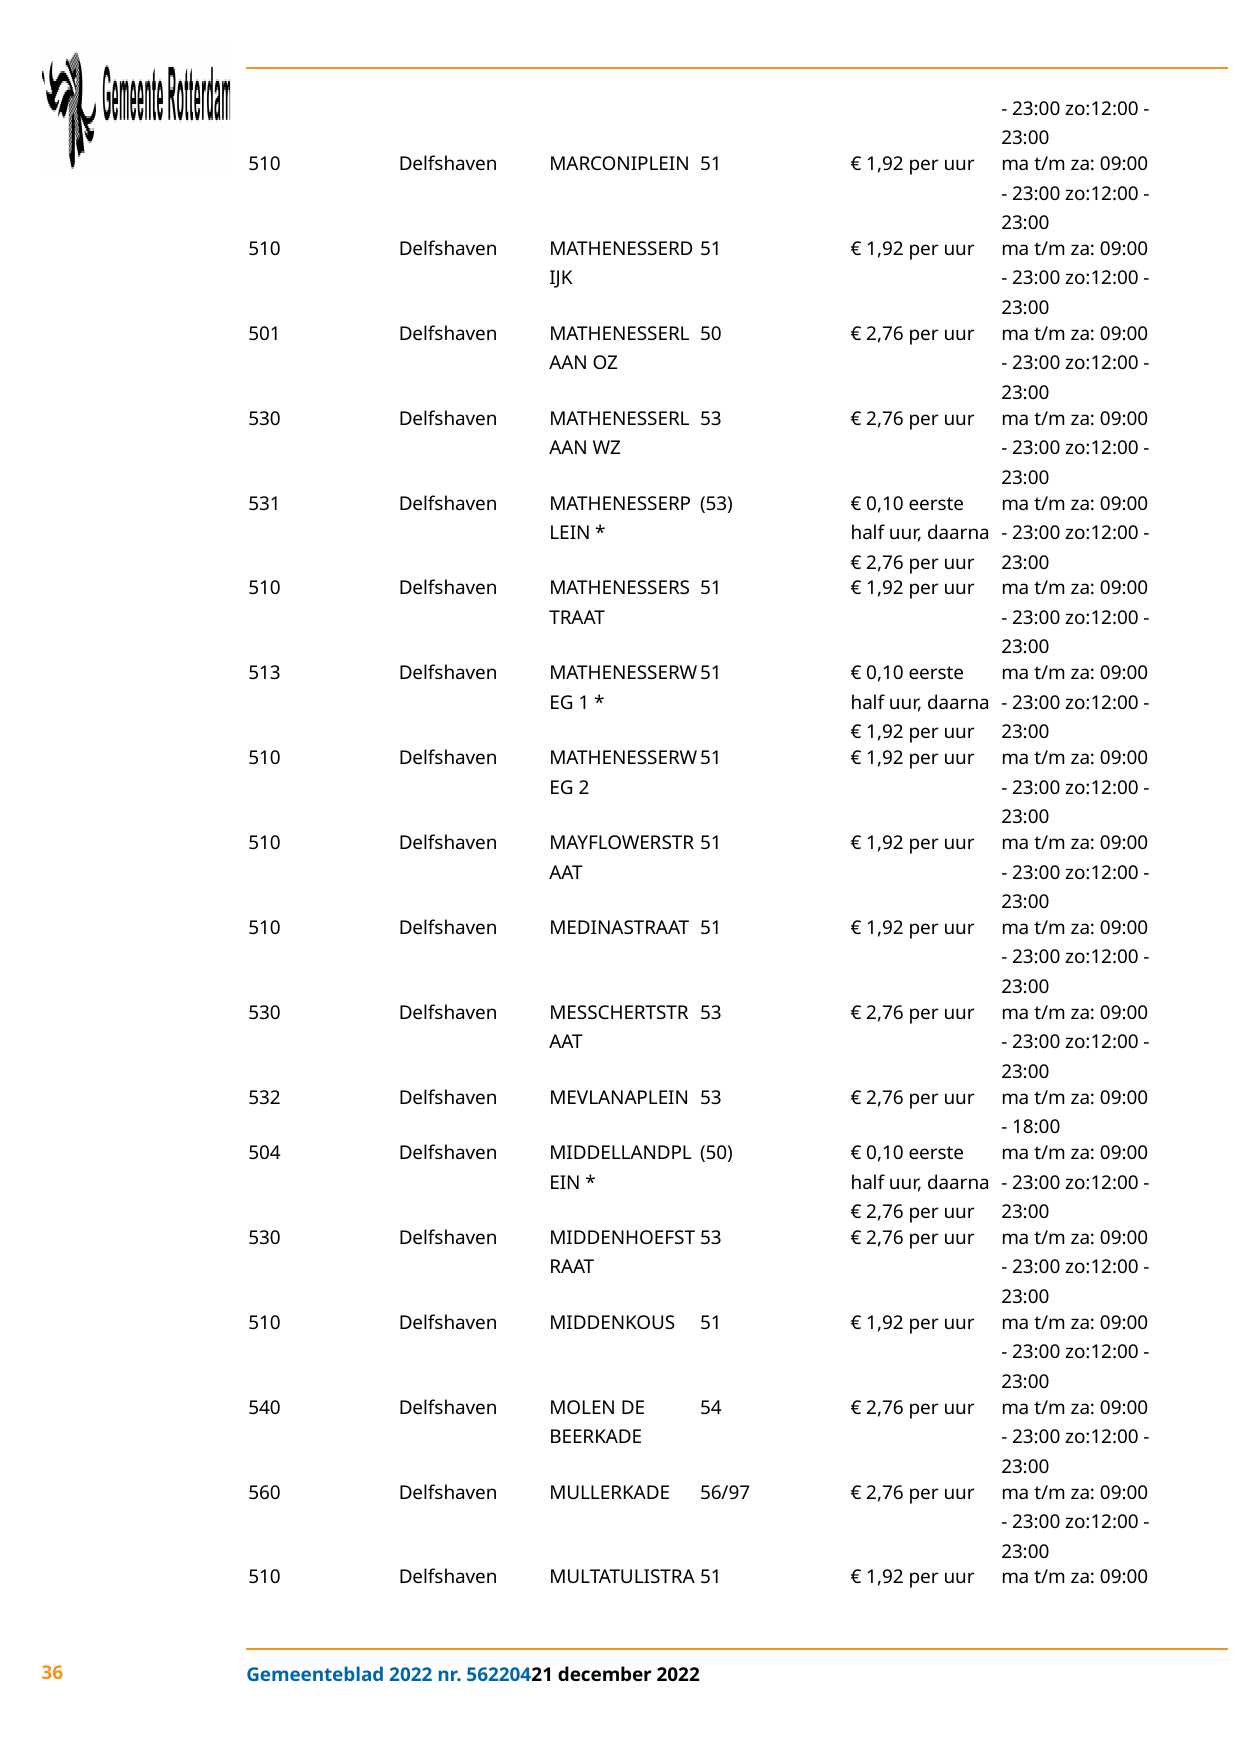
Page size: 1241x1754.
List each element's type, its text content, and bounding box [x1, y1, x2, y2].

table_cell € 2,76 per uur [850, 320, 1001, 405]
table_cell [850, 95, 1001, 150]
table_cell 513 [248, 660, 398, 744]
table_cell Delfshaven [399, 1479, 549, 1564]
table_cell MEDINASTRAAT [549, 914, 700, 999]
table_cell 510 [248, 744, 398, 829]
table_cell - 23:00 zo:12:00 - 23:00 [1001, 95, 1152, 150]
table_cell [700, 95, 850, 150]
table_cell ma t/m za: 09:00 - 23:00 zo:12:00 - 23:00 [1001, 1309, 1152, 1394]
table_cell ma t/m za: 09:00 - 23:00 zo:12:00 - 23:00 [1001, 1479, 1152, 1564]
table_cell ma t/m za: 09:00 - 23:00 zo:12:00 - 23:00 [1001, 490, 1152, 574]
table_cell 510 [248, 235, 398, 320]
table_cell € 1,92 per uur [850, 1309, 1001, 1394]
table_cell (53) [700, 490, 850, 574]
table_cell 530 [248, 1224, 398, 1309]
table_cell € 2,76 per uur [850, 1394, 1001, 1479]
table_cell 53 [700, 1084, 850, 1139]
table_cell 510 [248, 1564, 398, 1589]
table_cell MATHENESSERWEG 1 * [549, 660, 700, 744]
table_cell 53 [700, 405, 850, 490]
table_cell 51 [700, 575, 850, 659]
table_cell 530 [248, 405, 398, 490]
table_cell Delfshaven [399, 150, 549, 235]
table_cell ma t/m za: 09:00 - 23:00 zo:12:00 - 23:00 [1001, 235, 1152, 320]
table_cell ma t/m za: 09:00 - 23:00 zo:12:00 - 23:00 [1001, 1139, 1152, 1224]
table_cell 531 [248, 490, 398, 574]
table_cell 51 [700, 235, 850, 320]
table_cell Delfshaven [399, 405, 549, 490]
table_cell [399, 95, 549, 150]
table_cell MATHENESSERWEG 2 [549, 744, 700, 829]
picture [41, 47, 231, 172]
table_cell € 0,10 eerste half uur, daarna € 2,76 per uur [850, 490, 1001, 574]
table_cell [549, 95, 700, 150]
table_cell MIDDENKOUS [549, 1309, 700, 1394]
table_cell 510 [248, 1309, 398, 1394]
table_cell MAYFLOWERSTRAAT [549, 829, 700, 914]
table_cell ma t/m za: 09:00 - 23:00 zo:12:00 - 23:00 [1001, 829, 1152, 914]
table_cell (50) [700, 1139, 850, 1224]
table_cell Delfshaven [399, 490, 549, 574]
table_cell ma t/m za: 09:00 - 23:00 zo:12:00 - 23:00 [1001, 575, 1152, 659]
table_cell € 0,10 eerste half uur, daarna € 2,76 per uur [850, 1139, 1001, 1224]
table_cell € 2,76 per uur [850, 1084, 1001, 1139]
table_cell MULLERKADE [549, 1479, 700, 1564]
table_cell 532 [248, 1084, 398, 1139]
table_cell 560 [248, 1479, 398, 1564]
table_cell MATHENESSERPLEIN * [549, 490, 700, 574]
table_cell ma t/m za: 09:00 - 23:00 zo:12:00 - 23:00 [1001, 914, 1152, 999]
table_cell Delfshaven [399, 1394, 549, 1479]
table_cell 51 [700, 150, 850, 235]
table_cell € 1,92 per uur [850, 575, 1001, 659]
table_cell ma t/m za: 09:00 - 23:00 zo:12:00 - 23:00 [1001, 744, 1152, 829]
table_cell € 0,10 eerste half uur, daarna € 1,92 per uur [850, 660, 1001, 744]
table_cell € 1,92 per uur [850, 150, 1001, 235]
table_cell Delfshaven [399, 575, 549, 659]
table_cell € 2,76 per uur [850, 1224, 1001, 1309]
table_cell Delfshaven [399, 1084, 549, 1139]
table_cell MOLEN DE BEERKADE [549, 1394, 700, 1479]
table_cell 50 [700, 320, 850, 405]
table_cell MIDDENHOEFSTRAAT [549, 1224, 700, 1309]
table_cell MATHENESSERSTRAAT [549, 575, 700, 659]
table_cell € 1,92 per uur [850, 914, 1001, 999]
table_cell Delfshaven [399, 1139, 549, 1224]
table_cell 51 [700, 829, 850, 914]
table_cell MATHENESSERLAAN OZ [549, 320, 700, 405]
table_cell [248, 95, 398, 150]
table_cell 510 [248, 150, 398, 235]
table_cell 51 [700, 744, 850, 829]
table_cell 501 [248, 320, 398, 405]
table_cell MESSCHERTSTRAAT [549, 999, 700, 1084]
table_cell 510 [248, 575, 398, 659]
table_cell 51 [700, 1309, 850, 1394]
table_cell 56/97 [700, 1479, 850, 1564]
table_cell MEVLANAPLEIN [549, 1084, 700, 1139]
table_cell ma t/m za: 09:00 - 23:00 zo:12:00 - 23:00 [1001, 320, 1152, 405]
table_cell 53 [700, 1224, 850, 1309]
table_cell ma t/m za: 09:00 - 23:00 zo:12:00 - 23:00 [1001, 150, 1152, 235]
table_cell Delfshaven [399, 744, 549, 829]
table_cell Delfshaven [399, 1309, 549, 1394]
table_cell ma t/m za: 09:00 [1001, 1564, 1152, 1589]
table_cell 51 [700, 660, 850, 744]
table_cell € 2,76 per uur [850, 999, 1001, 1084]
table_cell MATHENESSERLAAN WZ [549, 405, 700, 490]
table_cell € 2,76 per uur [850, 405, 1001, 490]
table_cell Delfshaven [399, 914, 549, 999]
table_cell Delfshaven [399, 829, 549, 914]
table_cell ma t/m za: 09:00 - 23:00 zo:12:00 - 23:00 [1001, 660, 1152, 744]
table_cell € 2,76 per uur [850, 1479, 1001, 1564]
table_cell ma t/m za: 09:00 - 23:00 zo:12:00 - 23:00 [1001, 1394, 1152, 1479]
table_cell MATHENESSERDIJK [549, 235, 700, 320]
table_cell 510 [248, 829, 398, 914]
table_cell 53 [700, 999, 850, 1084]
table_cell MIDDELLANDPLEIN * [549, 1139, 700, 1224]
table_cell 504 [248, 1139, 398, 1224]
table_cell 54 [700, 1394, 850, 1479]
table_cell € 1,92 per uur [850, 744, 1001, 829]
table_cell € 1,92 per uur [850, 235, 1001, 320]
table_cell Delfshaven [399, 1224, 549, 1309]
table_cell MULTATULISTRA [549, 1564, 700, 1589]
table_cell 510 [248, 914, 398, 999]
table_cell € 1,92 per uur [850, 829, 1001, 914]
table_cell Delfshaven [399, 235, 549, 320]
table_cell Delfshaven [399, 320, 549, 405]
table_cell 540 [248, 1394, 398, 1479]
table_cell ma t/m za: 09:00 - 18:00 [1001, 1084, 1152, 1139]
table_cell 530 [248, 999, 398, 1084]
table_cell Delfshaven [399, 1564, 549, 1589]
table_cell 51 [700, 914, 850, 999]
table_cell € 1,92 per uur [850, 1564, 1001, 1589]
table_cell MARCONIPLEIN [549, 150, 700, 235]
table_cell ma t/m za: 09:00 - 23:00 zo:12:00 - 23:00 [1001, 1224, 1152, 1309]
table_cell 51 [700, 1564, 850, 1589]
table_cell Delfshaven [399, 999, 549, 1084]
table_cell ma t/m za: 09:00 - 23:00 zo:12:00 - 23:00 [1001, 999, 1152, 1084]
table_cell Delfshaven [399, 660, 549, 744]
table_cell ma t/m za: 09:00 - 23:00 zo:12:00 - 23:00 [1001, 405, 1152, 490]
